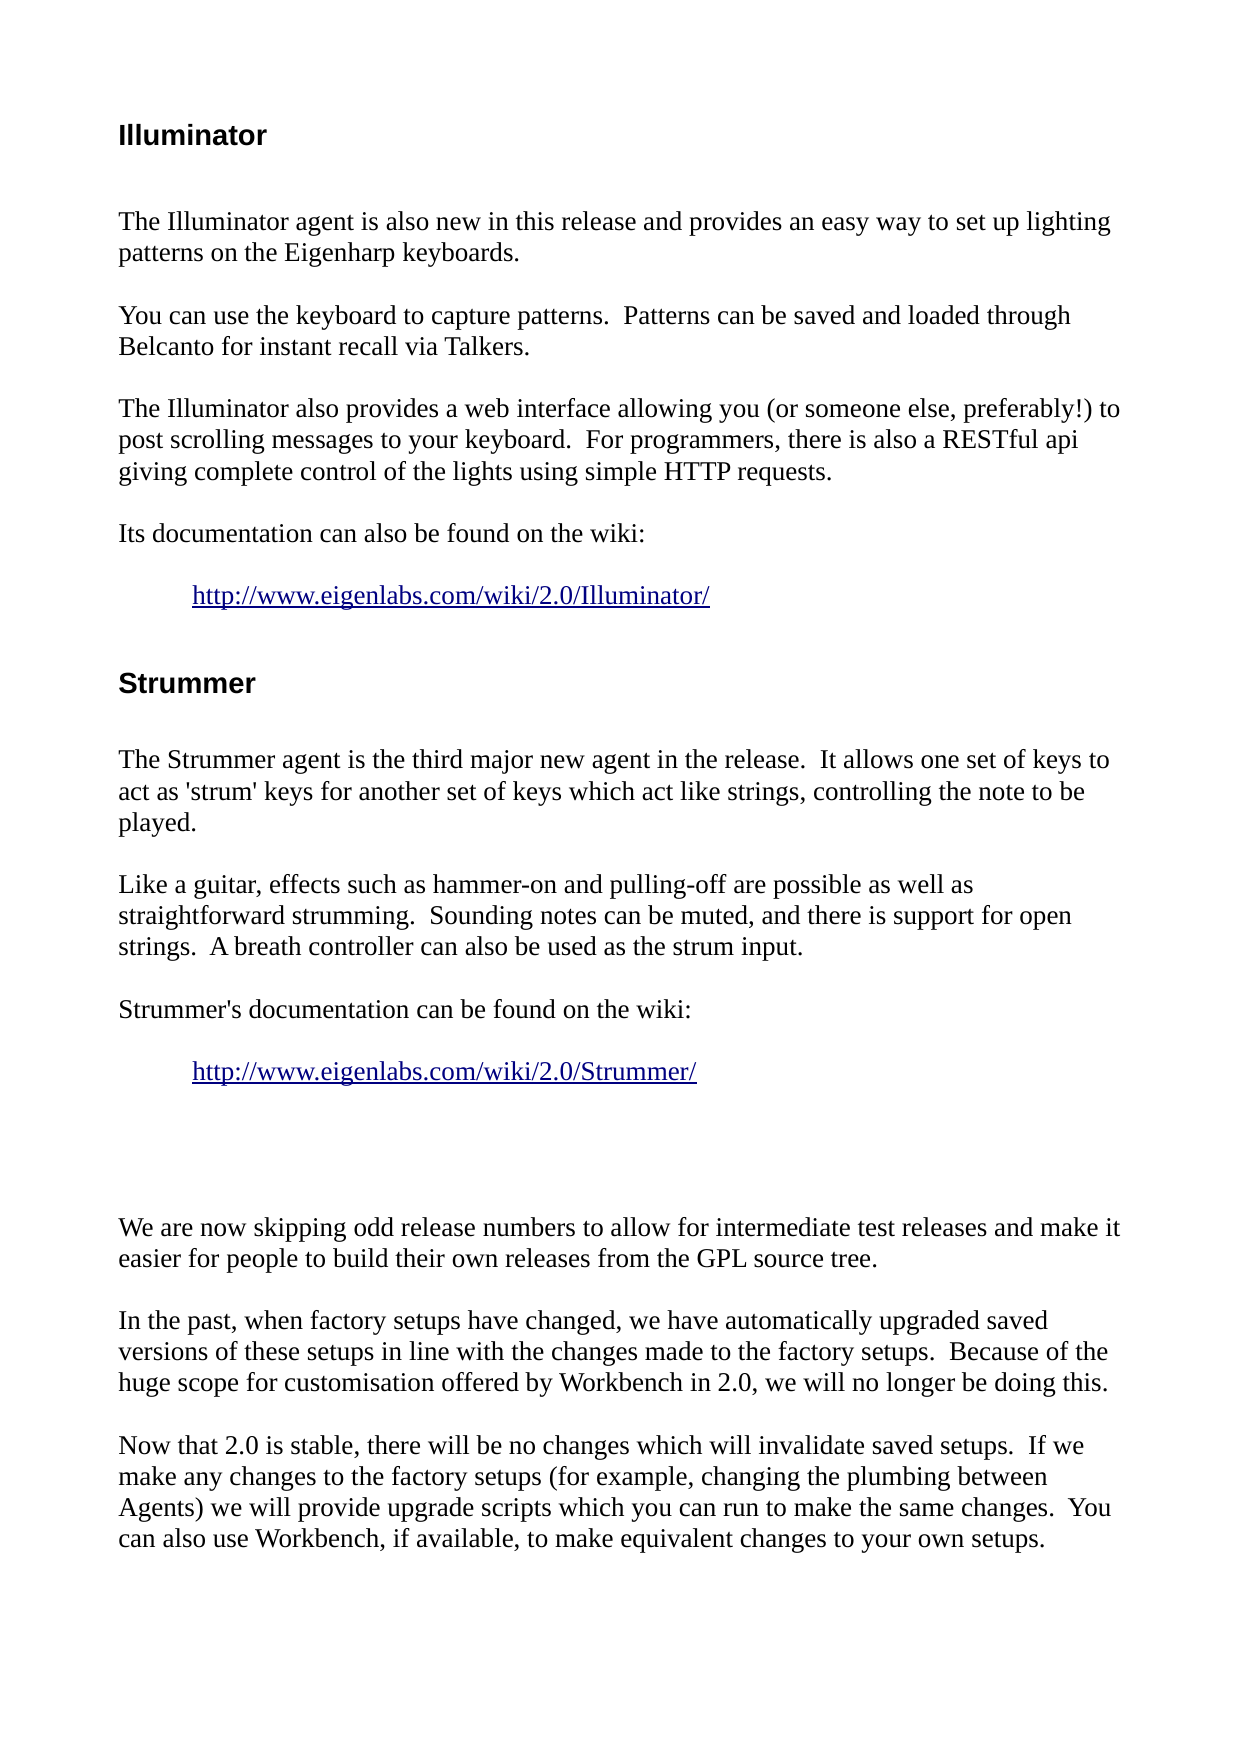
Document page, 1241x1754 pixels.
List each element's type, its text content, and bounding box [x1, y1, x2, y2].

text Strummer's documentation can be found on the wiki: [118, 993, 1122, 1024]
text The Strummer agent is the third major new agent in the release. It allows one set of keys to act as 'strum' keys for another set of keys which act like strings, controlling the note to be played. [118, 744, 1122, 837]
text The Illuminator agent is also new in this release and provides an easy way to set up lighting patterns on the Eigenharp keyboards. [118, 205, 1122, 268]
text Like a guitar, effects such as hammer-on and pulling-off are possible as well as straightforward strumming. Sounding notes can be muted, and there is support for open strings. A breath controller can also be used as the strum input. [118, 868, 1122, 962]
text http://www.eigenlabs.com/wiki/2.0/Illuminator/ [192, 579, 1122, 610]
text You can use the keyboard to capture patterns. Patterns can be saved and loaded through Belcanto for instant recall via Talkers. [118, 299, 1122, 361]
subtitle Illuminator [118, 118, 1122, 152]
text We are now skipping odd release numbers to allow for intermediate test releases and make it easier for people to build their own releases from the GPL source tree. [118, 1211, 1122, 1273]
text The Illuminator also provides a web interface allowing you (or someone else, preferably!) to post scrolling messages to your keyboard. For programmers, there is also a RESTful api giving complete control of the lights using simple HTTP requests. [118, 392, 1122, 486]
text Its documentation can also be found on the wiki: [118, 517, 1122, 548]
text Now that 2.0 is stable, there will be no changes which will invalidate saved setups. If we make any changes to the factory setups (for example, changing the plumbing between Agents) we will provide upgrade scripts which you can run to make the same changes. You can also use Workbench, if available, to make equivalent changes to your own setups. [118, 1429, 1122, 1553]
text http://www.eigenlabs.com/wiki/2.0/Strummer/ [192, 1055, 1122, 1086]
subtitle Strummer [118, 666, 1122, 700]
text In the past, when factory setups have changed, we have automatically upgraded saved versions of these setups in line with the changes made to the factory setups. Because of the huge scope for customisation offered by Workbench in 2.0, we will no longer be doing this. [118, 1304, 1122, 1398]
